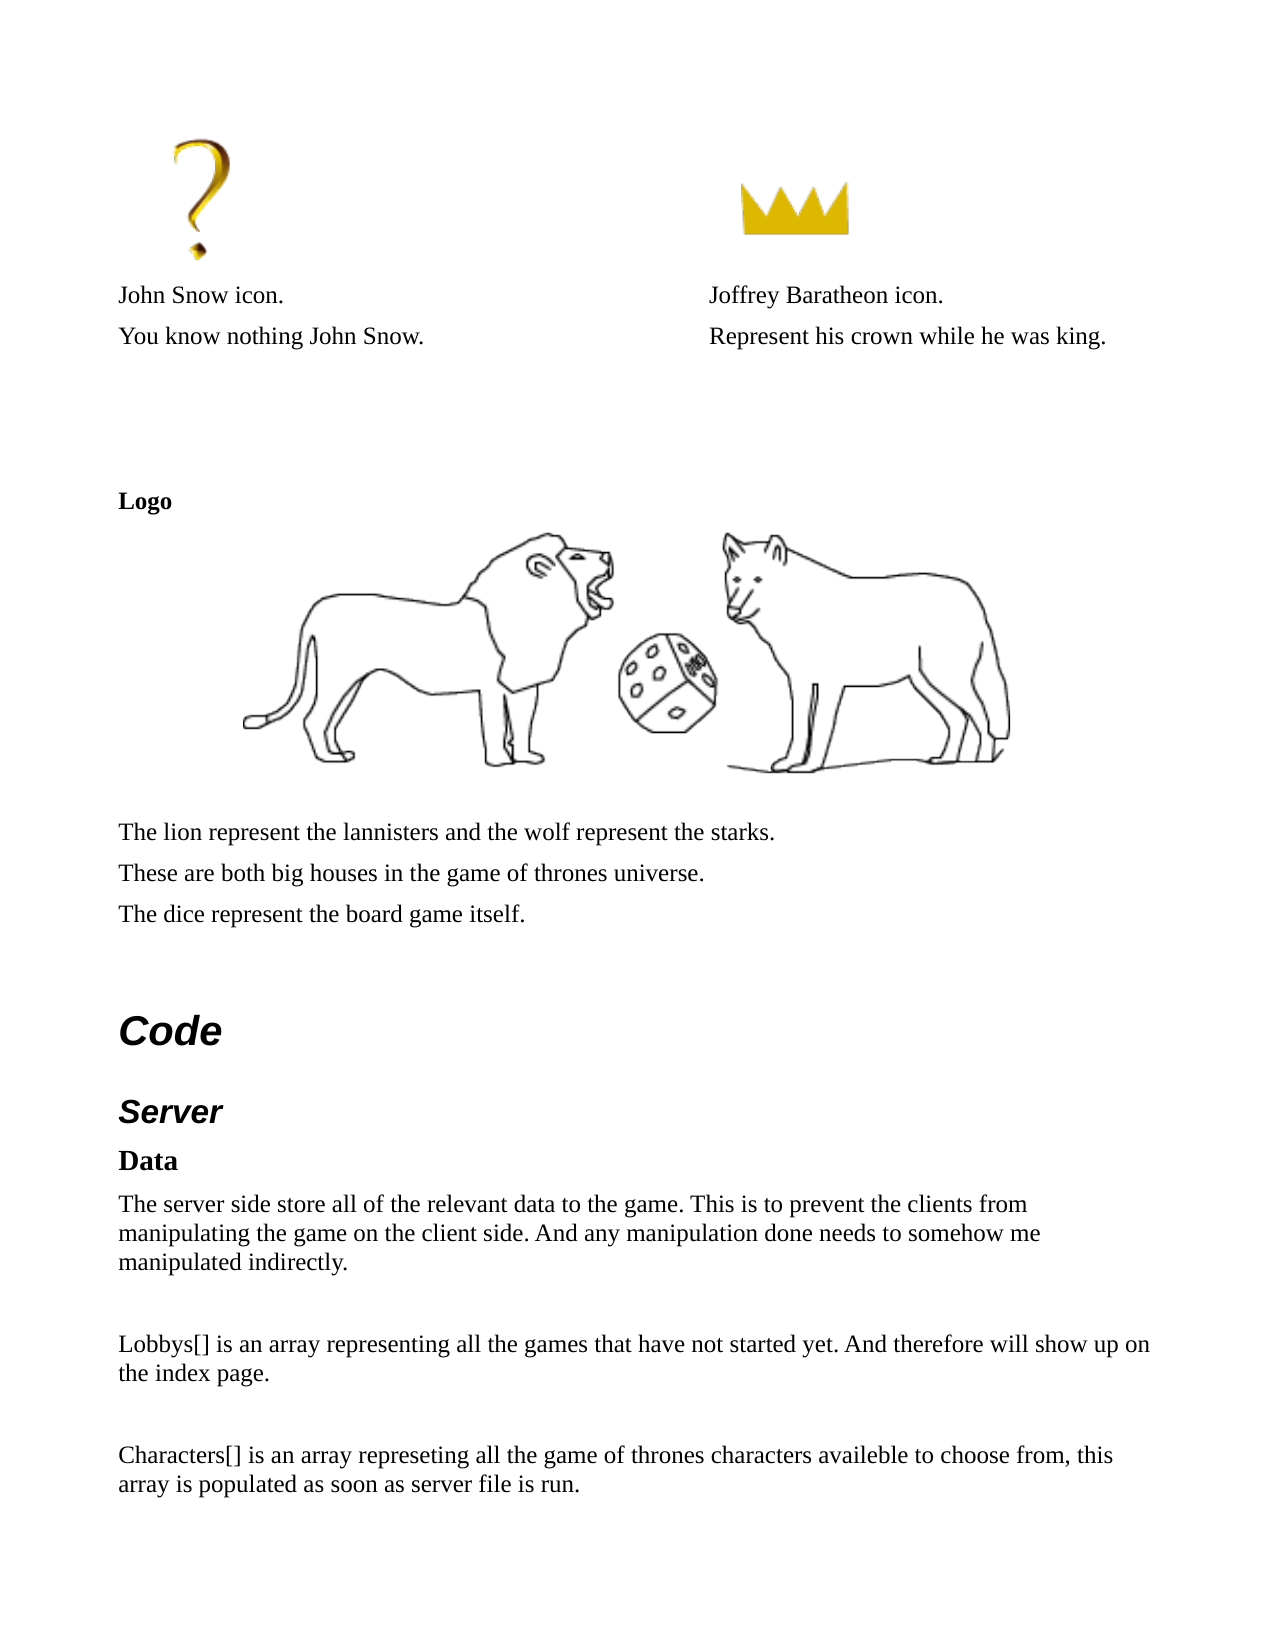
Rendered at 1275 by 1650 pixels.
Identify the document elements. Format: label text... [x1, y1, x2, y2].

text Lobbys[] is an array representing all the games that have not started yet. And therefore will show up on the index page. [118, 1329, 1157, 1387]
text You know nothing John Snow. Represent his crown while he was king. [118, 321, 1157, 350]
text The server side store all of the relevant data to the game. This is to prevent the clients from manipulating the game on the client side. And any manipulation done needs to somehow me manipulated indirectly. [118, 1189, 1157, 1275]
text Data [118, 1143, 1157, 1177]
picture [123, 122, 280, 279]
text The dice represent the board game itself. [118, 899, 1157, 928]
text John Snow icon. Joffrey Baratheon icon. [118, 280, 1157, 309]
picture [243, 531, 1011, 776]
subtitle Code [118, 1007, 1157, 1055]
text Logo [118, 486, 1157, 515]
text These are both big houses in the game of thrones universe. [118, 858, 1157, 887]
subtitle Server [118, 1092, 1157, 1131]
text Characters[] is an array represeting all the game of thrones characters availeble to choose from, this array is populated as soon as server file is run. [118, 1440, 1157, 1498]
picture [715, 123, 872, 280]
text The lion represent the lannisters and the wolf represent the starks. [118, 817, 1157, 846]
